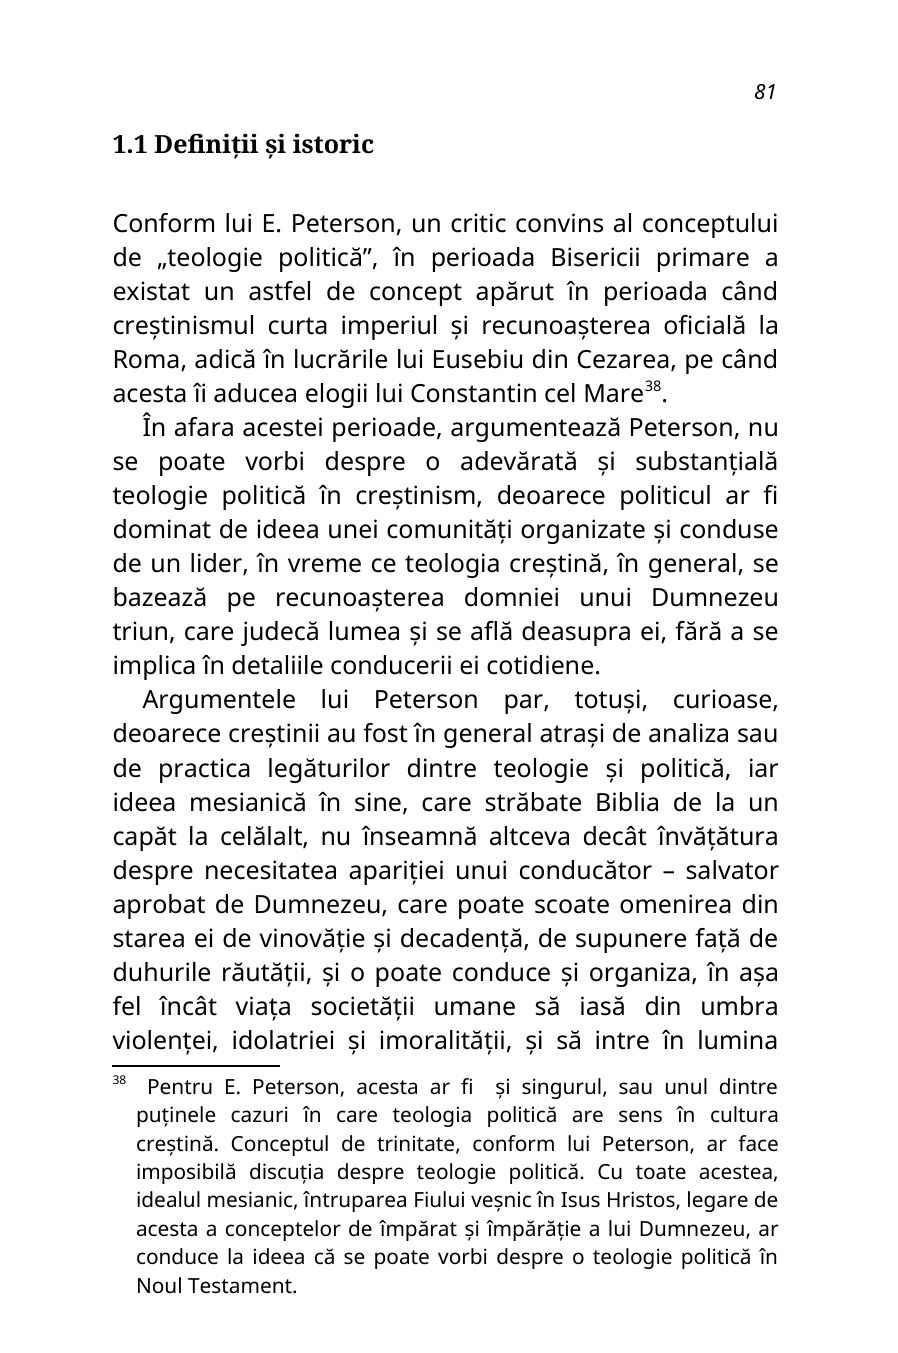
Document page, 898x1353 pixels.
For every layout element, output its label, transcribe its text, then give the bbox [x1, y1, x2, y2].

text Pentru E. Peterson, acesta ar fi şi singurul, sau unul dintre puţinele cazuri în care teologia politică are sens în cultura creştină. Conceptul de trinitate, conform lui Peterson, ar face imposibilă discuţia despre teologie politică. Cu toate acestea, idealul mesianic, întruparea Fiului veşnic în Isus Hristos, legare de acesta a conceptelor de împărat şi împărăţie a lui Dumnezeu, ar conduce la ideea că se poate vorbi despre o teologie politică în Noul Testament. [112, 1072, 779, 1299]
text Argumentele lui Peterson par, totuşi, curioase, deoarece creştinii au fost în general atraşi de analiza sau de practica legăturilor dintre teologie şi politică, iar ideea mesianică în sine, care străbate Biblia de la un capăt la celălalt, nu înseamnă altceva decât învăţătura despre necesitatea apariţiei unui conducător – salvator aprobat de Dumnezeu, care poate scoate omenirea din starea ei de vinovăţie şi decadenţă, de supunere faţă de duhurile răutăţii, şi o poate conduce şi organiza, în aşa fel încât viaţa societăţii umane să iasă din umbra violenţei, idolatriei şi imoralităţii, şi să intre în lumina [112, 682, 779, 1057]
subtitle 1.1 Definiţii şi istoric [112, 134, 779, 159]
text Conform lui E. Peterson, un critic convins al conceptului de „teologie politică”, în perioada Bisericii primare a existat un astfel de concept apărut în perioada când creştinismul curta imperiul şi recunoaşterea oficială la Roma, adică în lucrările lui Eusebiu din Cezarea, pe când acesta îi aducea elogii lui Constantin cel Mare. [112, 205, 779, 409]
text În afara acestei perioade, argumentează Peterson, nu se poate vorbi despre o adevărată şi substanţială teologie politică în creştinism, deoarece politicul ar fi dominat de ideea unei comunităţi organizate şi conduse de un lider, în vreme ce teologia creştină, în general, se bazează pe recunoaşterea domniei unui Dumnezeu triun, care judecă lumea şi se află deasupra ei, fără a se implica în detaliile conducerii ei cotidiene. [112, 409, 779, 682]
